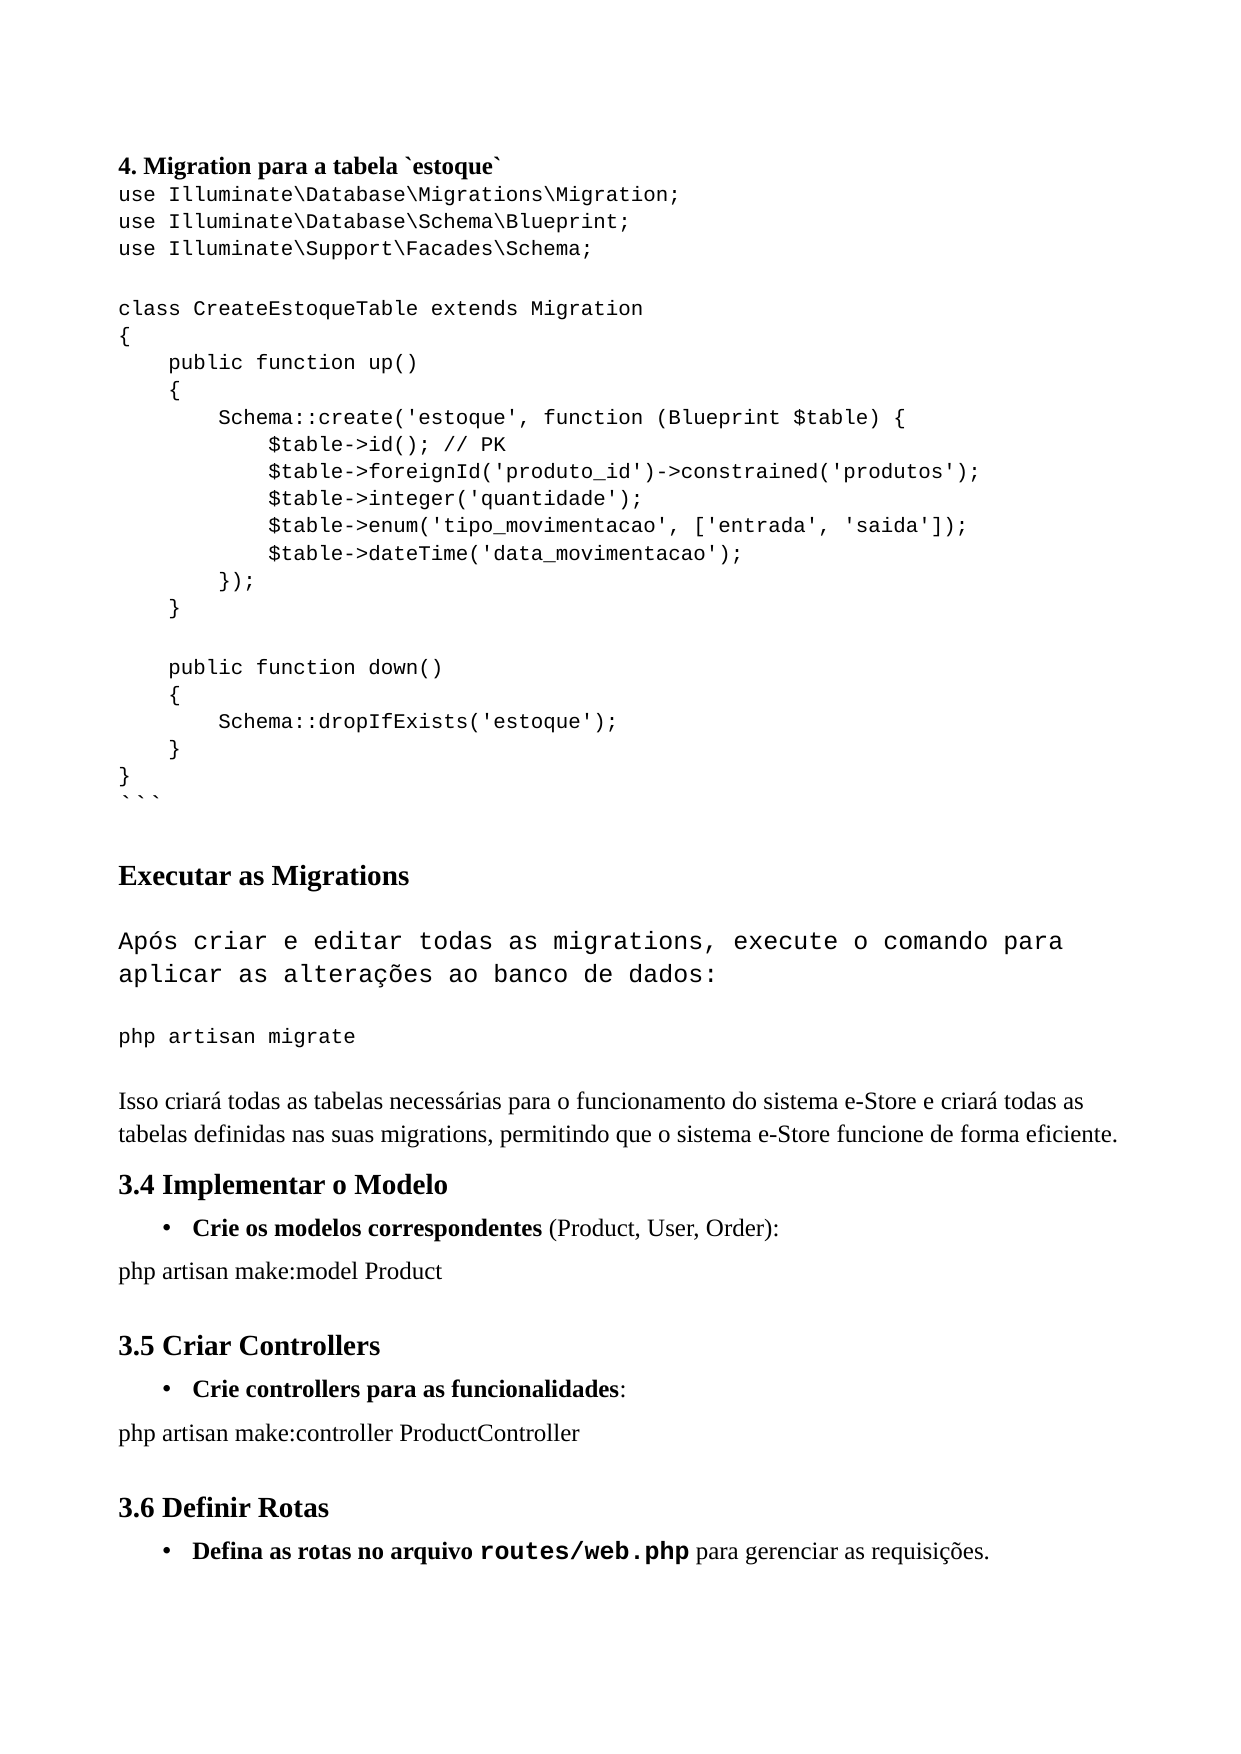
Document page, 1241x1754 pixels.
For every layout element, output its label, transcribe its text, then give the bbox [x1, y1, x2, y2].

text $table->enum('tipo_movimentacao', ['entrada', 'saida']); [118, 515, 1122, 539]
text public function down() [118, 657, 1122, 680]
text { [118, 325, 1122, 349]
subtitle 3.6 Definir Rotas [118, 1490, 1122, 1523]
text php artisan make:controller ProductController [118, 1418, 1122, 1447]
text } [118, 597, 1122, 621]
text class CreateEstoqueTable extends Migration [118, 298, 1122, 322]
text { [118, 684, 1122, 708]
text php artisan migrate [118, 1027, 1122, 1050]
text $table->id(); // PK [118, 434, 1122, 457]
text Schema::dropIfExists('estoque'); [118, 711, 1122, 735]
text $table->foreignId('produto_id')->constrained('produtos'); [118, 461, 1122, 485]
text } [118, 766, 1122, 789]
subtitle 3.4 Implementar o Modelo [118, 1167, 1122, 1201]
text Executar as Migrations [118, 858, 1122, 891]
text 4. Migration para a tabela `estoque` [118, 151, 1122, 179]
text php artisan make:model Product [118, 1256, 1122, 1285]
text use Illuminate\Support\Facades\Schema; [118, 238, 1122, 262]
text use Illuminate\Database\Schema\Blueprint; [118, 211, 1122, 234]
subtitle 3.5 Criar Controllers [118, 1328, 1122, 1362]
text Isso criará todas as tabelas necessárias para o funcionamento do sistema e-Store e criará todas as tabelas definidas nas suas migrations, permitindo que o sistema e-Store funcione de forma eficiente. [118, 1086, 1122, 1148]
text } [118, 738, 1122, 762]
text { [118, 379, 1122, 403]
list Crie os modelos correspondentes (Product, User, Order): [162, 1213, 1122, 1242]
list Crie controllers para as funcionalidades: [162, 1374, 1122, 1403]
text $table->dateTime('data_movimentacao'); [118, 543, 1122, 566]
list Defina as rotas no arquivo routes/web.php para gerenciar as requisições. [162, 1536, 1122, 1567]
text use Illuminate\Database\Migrations\Migration; [118, 184, 1122, 207]
text Após criar e editar todas as migrations, execute o comando para aplicar as alterações ao banco de dados: [118, 929, 1122, 990]
text Schema::create('estoque', function (Blueprint $table) { [118, 407, 1122, 430]
text $table->integer('quantidade'); [118, 488, 1122, 512]
text ``` [118, 793, 1122, 821]
text }); [118, 570, 1122, 593]
text public function up() [118, 352, 1122, 376]
